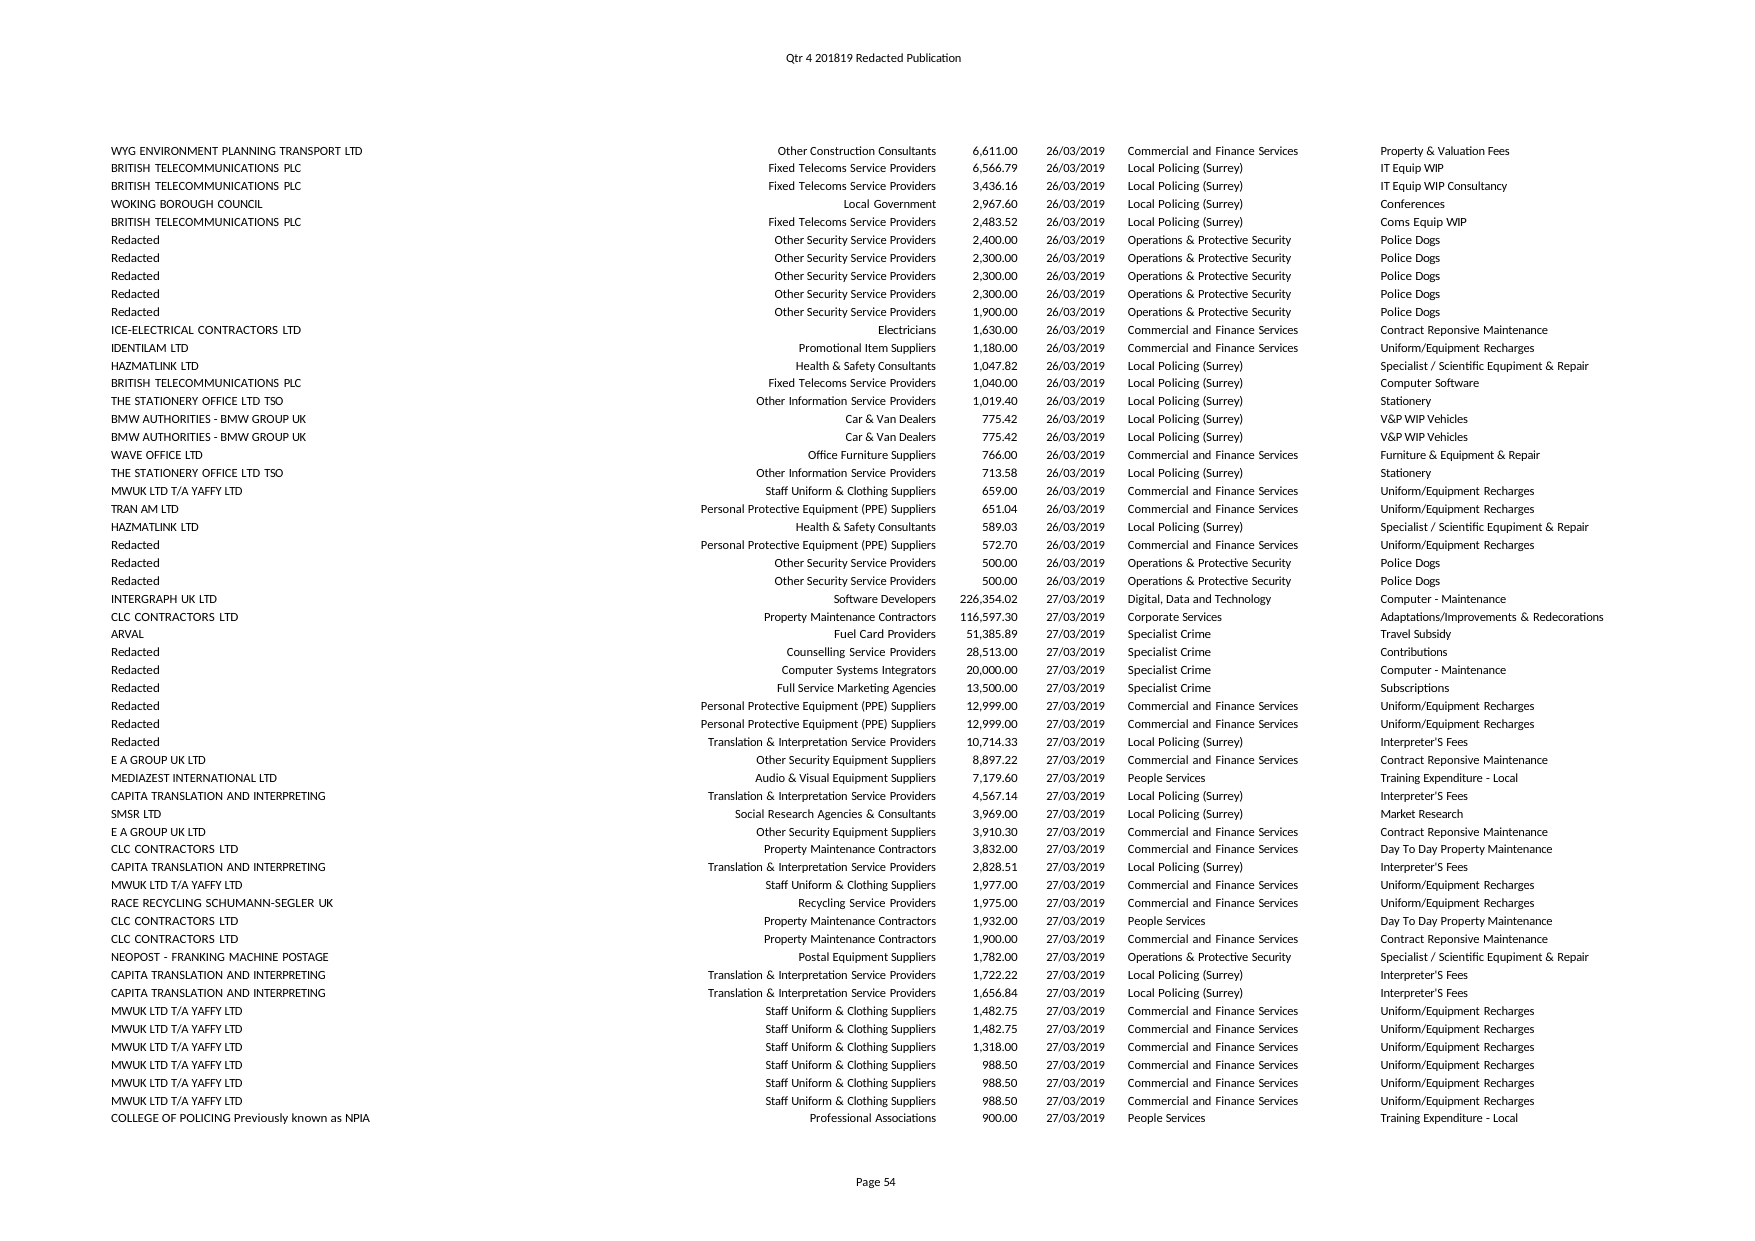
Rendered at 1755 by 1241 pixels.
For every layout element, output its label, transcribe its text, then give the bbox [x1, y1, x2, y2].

table_header Property & Valuation Fees [1342, 143, 1612, 160]
table_cell 2,967.60 [947, 196, 1031, 213]
table_cell Commercial and Finance Services [1116, 751, 1342, 769]
table_cell 26/03/2019 [1031, 500, 1116, 518]
table_header WYG ENVIRONMENT PLANNING TRANSPORT LTD [108, 143, 532, 160]
table_cell Staff Uniform & Clothing Suppliers [532, 1002, 947, 1020]
table_cell Car & Van Dealers [532, 429, 947, 447]
table_cell CAPITA TRANSLATION AND INTERPRETING [108, 787, 532, 805]
table_cell Redacted [108, 303, 532, 321]
table_cell People Services [1116, 1110, 1342, 1128]
table_cell Other Information Service Providers [532, 393, 947, 411]
table_cell 26/03/2019 [1031, 554, 1116, 572]
table_cell Local Policing (Surrey) [1116, 859, 1342, 877]
table_cell Local Policing (Surrey) [1116, 518, 1342, 536]
table_cell Redacted [108, 644, 532, 662]
table_cell Full Service Marketing Agencies [532, 680, 947, 697]
table_cell MWUK LTD T/A YAFFY LTD [108, 1074, 532, 1092]
table_cell 1,047.82 [947, 357, 1031, 375]
table_cell Staff Uniform & Clothing Suppliers [532, 1074, 947, 1092]
table_cell Redacted [108, 572, 532, 590]
table_cell Other Information Service Providers [532, 465, 947, 482]
table_cell 27/03/2019 [1031, 626, 1116, 644]
table_cell Commercial and Finance Services [1116, 321, 1342, 339]
table_cell 26/03/2019 [1031, 375, 1116, 393]
table_cell Other Security Service Providers [532, 572, 947, 590]
table_cell 26/03/2019 [1031, 429, 1116, 447]
table_cell 27/03/2019 [1031, 859, 1116, 877]
table_cell Contract Reponsive Maintenance [1342, 321, 1612, 339]
table_cell 2,483.52 [947, 214, 1031, 231]
table_cell Operations & Protective Security [1116, 285, 1342, 303]
table_cell Interpreter'S Fees [1342, 733, 1612, 751]
table_cell Police Dogs [1342, 267, 1612, 285]
table_cell INTERGRAPH UK LTD [108, 590, 532, 608]
table_cell Adaptations/Improvements & Redecorations [1342, 608, 1612, 626]
table_cell 988.50 [947, 1056, 1031, 1074]
table_cell 27/03/2019 [1031, 733, 1116, 751]
table_cell Operations & Protective Security [1116, 267, 1342, 285]
table_cell Personal Protective Equipment (PPE) Suppliers [532, 536, 947, 554]
table_cell Police Dogs [1342, 285, 1612, 303]
table_cell Property Maintenance Contractors [532, 608, 947, 626]
table_cell Translation & Interpretation Service Providers [532, 966, 947, 984]
table_cell Contributions [1342, 644, 1612, 662]
table_cell 572.70 [947, 536, 1031, 554]
table_cell Commercial and Finance Services [1116, 1056, 1342, 1074]
table_cell Computer - Maintenance [1342, 590, 1612, 608]
table_cell 659.00 [947, 483, 1031, 500]
table_cell THE STATIONERY OFFICE LTD TSO [108, 393, 532, 411]
table_cell Commercial and Finance Services [1116, 1002, 1342, 1020]
table_cell Operations & Protective Security [1116, 554, 1342, 572]
table_cell 26/03/2019 [1031, 196, 1116, 213]
table_cell 27/03/2019 [1031, 608, 1116, 626]
table_cell 27/03/2019 [1031, 698, 1116, 715]
table_cell Specialist Crime [1116, 626, 1342, 644]
table_cell Operations & Protective Security [1116, 231, 1342, 249]
table_cell 27/03/2019 [1031, 715, 1116, 733]
table_cell Uniform/Equipment Recharges [1342, 1092, 1612, 1110]
table_cell Police Dogs [1342, 303, 1612, 321]
table_cell Uniform/Equipment Recharges [1342, 1074, 1612, 1092]
table_cell Counselling Service Providers [532, 644, 947, 662]
table_cell HAZMATLINK LTD [108, 357, 532, 375]
table_cell Specialist Crime [1116, 662, 1342, 679]
table_cell Uniform/Equipment Recharges [1342, 339, 1612, 357]
table_cell IT Equip WIP [1342, 160, 1612, 178]
table_cell 27/03/2019 [1031, 984, 1116, 1002]
table_cell People Services [1116, 769, 1342, 787]
table_cell 27/03/2019 [1031, 1038, 1116, 1056]
table_cell IT Equip WIP Consultancy [1342, 178, 1612, 196]
table_cell 2,828.51 [947, 859, 1031, 877]
table_cell Staff Uniform & Clothing Suppliers [532, 1038, 947, 1056]
table_cell 3,436.16 [947, 178, 1031, 196]
table_cell 26/03/2019 [1031, 249, 1116, 267]
table_cell Commercial and Finance Services [1116, 1092, 1342, 1110]
table_cell 26/03/2019 [1031, 357, 1116, 375]
table_cell Contract Reponsive Maintenance [1342, 751, 1612, 769]
table_cell 500.00 [947, 572, 1031, 590]
table_cell Contract Reponsive Maintenance [1342, 823, 1612, 841]
table_cell Commercial and Finance Services [1116, 483, 1342, 500]
table_cell Translation & Interpretation Service Providers [532, 733, 947, 751]
table_cell 28,513.00 [947, 644, 1031, 662]
table_cell 775.42 [947, 411, 1031, 428]
table_cell Fuel Card Providers [532, 626, 947, 644]
table_cell Operations & Protective Security [1116, 948, 1342, 966]
table_cell Uniform/Equipment Recharges [1342, 483, 1612, 500]
table_cell 7,179.60 [947, 769, 1031, 787]
table_cell 27/03/2019 [1031, 1020, 1116, 1038]
table_cell Other Security Service Providers [532, 554, 947, 572]
table_cell 1,180.00 [947, 339, 1031, 357]
table_header Other Construction Consultants [532, 143, 947, 160]
table_cell CLC CONTRACTORS LTD [108, 913, 532, 930]
table_cell Commercial and Finance Services [1116, 823, 1342, 841]
table_cell Other Security Equipment Suppliers [532, 823, 947, 841]
table_cell Property Maintenance Contractors [532, 930, 947, 948]
table_cell 26/03/2019 [1031, 339, 1116, 357]
table_cell Day To Day Property Maintenance [1342, 841, 1612, 859]
table_cell Local Policing (Surrey) [1116, 787, 1342, 805]
table_cell Local Policing (Surrey) [1116, 411, 1342, 428]
table_cell 766.00 [947, 447, 1031, 464]
table_cell 26/03/2019 [1031, 393, 1116, 411]
table_cell Commercial and Finance Services [1116, 500, 1342, 518]
table_cell Computer - Maintenance [1342, 662, 1612, 679]
table_cell 26/03/2019 [1031, 321, 1116, 339]
table_cell 2,300.00 [947, 249, 1031, 267]
table_cell 651.04 [947, 500, 1031, 518]
table_cell Translation & Interpretation Service Providers [532, 787, 947, 805]
table_cell 27/03/2019 [1031, 787, 1116, 805]
table_cell SMSR LTD [108, 805, 532, 823]
table_cell 3,910.30 [947, 823, 1031, 841]
table_cell Redacted [108, 554, 532, 572]
table_cell ICE-ELECTRICAL CONTRACTORS LTD [108, 321, 532, 339]
table_cell 27/03/2019 [1031, 1074, 1116, 1092]
table_cell 27/03/2019 [1031, 662, 1116, 679]
table_cell Market Research [1342, 805, 1612, 823]
table_cell Redacted [108, 285, 532, 303]
table_cell 27/03/2019 [1031, 877, 1116, 894]
table_cell 775.42 [947, 429, 1031, 447]
table_cell 27/03/2019 [1031, 1110, 1116, 1128]
table_cell CAPITA TRANSLATION AND INTERPRETING [108, 984, 532, 1002]
table_cell Health & Safety Consultants [532, 518, 947, 536]
table_cell 27/03/2019 [1031, 751, 1116, 769]
table_cell 26/03/2019 [1031, 214, 1116, 231]
table_cell TRAN AM LTD [108, 500, 532, 518]
table_cell Social Research Agencies & Consultants [532, 805, 947, 823]
table_cell MWUK LTD T/A YAFFY LTD [108, 1092, 532, 1110]
table_cell Software Developers [532, 590, 947, 608]
table_cell 10,714.33 [947, 733, 1031, 751]
table_cell 1,040.00 [947, 375, 1031, 393]
table_cell 6,566.79 [947, 160, 1031, 178]
table_cell Stationery [1342, 465, 1612, 482]
table_cell Personal Protective Equipment (PPE) Suppliers [532, 500, 947, 518]
table_cell HAZMATLINK LTD [108, 518, 532, 536]
table_cell Local Policing (Surrey) [1116, 196, 1342, 213]
table_cell Uniform/Equipment Recharges [1342, 1056, 1612, 1074]
table_cell 2,300.00 [947, 267, 1031, 285]
table_cell Professional Associations [532, 1110, 947, 1128]
table_cell Uniform/Equipment Recharges [1342, 1002, 1612, 1020]
table_cell Travel Subsidy [1342, 626, 1612, 644]
table_cell 26/03/2019 [1031, 411, 1116, 428]
table_cell Specialist / Scientific Equpiment & Repair [1342, 357, 1612, 375]
table_cell CAPITA TRANSLATION AND INTERPRETING [108, 966, 532, 984]
table_cell Commercial and Finance Services [1116, 930, 1342, 948]
table_cell Other Security Service Providers [532, 231, 947, 249]
table_cell MWUK LTD T/A YAFFY LTD [108, 483, 532, 500]
table_cell Uniform/Equipment Recharges [1342, 536, 1612, 554]
table_cell Local Policing (Surrey) [1116, 357, 1342, 375]
table_cell Subscriptions [1342, 680, 1612, 697]
table_cell 1,977.00 [947, 877, 1031, 894]
table_cell 1,318.00 [947, 1038, 1031, 1056]
table_cell MWUK LTD T/A YAFFY LTD [108, 877, 532, 894]
table_cell Uniform/Equipment Recharges [1342, 715, 1612, 733]
table_cell CLC CONTRACTORS LTD [108, 608, 532, 626]
table_cell Staff Uniform & Clothing Suppliers [532, 1020, 947, 1038]
table_cell CLC CONTRACTORS LTD [108, 930, 532, 948]
table_cell THE STATIONERY OFFICE LTD TSO [108, 465, 532, 482]
table_cell Local Policing (Surrey) [1116, 984, 1342, 1002]
table_cell V&P WIP Vehicles [1342, 411, 1612, 428]
table_cell Commercial and Finance Services [1116, 841, 1342, 859]
table_cell Redacted [108, 536, 532, 554]
table_cell RACE RECYCLING SCHUMANN-SEGLER UK [108, 895, 532, 912]
table_cell 27/03/2019 [1031, 823, 1116, 841]
table_cell 26/03/2019 [1031, 267, 1116, 285]
table_cell BMW AUTHORITIES - BMW GROUP UK [108, 411, 532, 428]
table_cell WOKING BOROUGH COUNCIL [108, 196, 532, 213]
table_cell 51,385.89 [947, 626, 1031, 644]
table_cell 13,500.00 [947, 680, 1031, 697]
table_cell Local Policing (Surrey) [1116, 465, 1342, 482]
table_cell 3,832.00 [947, 841, 1031, 859]
table_cell MEDIAZEST INTERNATIONAL LTD [108, 769, 532, 787]
table_cell Commercial and Finance Services [1116, 536, 1342, 554]
table_cell Personal Protective Equipment (PPE) Suppliers [532, 715, 947, 733]
table_cell Local Policing (Surrey) [1116, 393, 1342, 411]
table_cell Translation & Interpretation Service Providers [532, 984, 947, 1002]
table_cell 26/03/2019 [1031, 231, 1116, 249]
table_cell Operations & Protective Security [1116, 303, 1342, 321]
table_cell Local Policing (Surrey) [1116, 214, 1342, 231]
table_cell Police Dogs [1342, 231, 1612, 249]
table_cell Fixed Telecoms Service Providers [532, 178, 947, 196]
table_cell 1,019.40 [947, 393, 1031, 411]
table_cell Uniform/Equipment Recharges [1342, 1020, 1612, 1038]
table_cell Local Policing (Surrey) [1116, 429, 1342, 447]
table_cell 27/03/2019 [1031, 805, 1116, 823]
table_cell 1,722.22 [947, 966, 1031, 984]
table_cell 27/03/2019 [1031, 841, 1116, 859]
table_cell Commercial and Finance Services [1116, 877, 1342, 894]
table_cell Interpreter'S Fees [1342, 966, 1612, 984]
table_cell 1,482.75 [947, 1002, 1031, 1020]
table_cell 12,999.00 [947, 698, 1031, 715]
table_cell 1,656.84 [947, 984, 1031, 1002]
table_cell Uniform/Equipment Recharges [1342, 1038, 1612, 1056]
table_cell Commercial and Finance Services [1116, 895, 1342, 912]
table_cell 26/03/2019 [1031, 465, 1116, 482]
table_cell Audio & Visual Equipment Suppliers [532, 769, 947, 787]
table_cell Staff Uniform & Clothing Suppliers [532, 877, 947, 894]
table_cell ARVAL [108, 626, 532, 644]
table_cell NEOPOST - FRANKING MACHINE POSTAGE [108, 948, 532, 966]
table_cell Commercial and Finance Services [1116, 1074, 1342, 1092]
table_cell Contract Reponsive Maintenance [1342, 930, 1612, 948]
table_cell Staff Uniform & Clothing Suppliers [532, 1056, 947, 1074]
table_cell 26/03/2019 [1031, 536, 1116, 554]
table_cell Promotional Item Suppliers [532, 339, 947, 357]
table_cell IDENTILAM LTD [108, 339, 532, 357]
table_cell Coms Equip WIP [1342, 214, 1612, 231]
table_cell Commercial and Finance Services [1116, 1038, 1342, 1056]
table_cell Other Security Service Providers [532, 249, 947, 267]
table_cell 988.50 [947, 1092, 1031, 1110]
table_cell Redacted [108, 267, 532, 285]
table_cell 1,482.75 [947, 1020, 1031, 1038]
table_cell Computer Software [1342, 375, 1612, 393]
table_cell 26/03/2019 [1031, 178, 1116, 196]
table_cell Fixed Telecoms Service Providers [532, 214, 947, 231]
table_cell 27/03/2019 [1031, 644, 1116, 662]
table_cell 27/03/2019 [1031, 948, 1116, 966]
table_cell MWUK LTD T/A YAFFY LTD [108, 1056, 532, 1074]
table_cell Redacted [108, 249, 532, 267]
table_cell Staff Uniform & Clothing Suppliers [532, 483, 947, 500]
table_cell 1,975.00 [947, 895, 1031, 912]
table_cell Uniform/Equipment Recharges [1342, 877, 1612, 894]
table_cell Property Maintenance Contractors [532, 913, 947, 930]
table_cell Fixed Telecoms Service Providers [532, 375, 947, 393]
table_cell Operations & Protective Security [1116, 249, 1342, 267]
table_cell Interpreter'S Fees [1342, 984, 1612, 1002]
table_cell Redacted [108, 698, 532, 715]
table_cell 27/03/2019 [1031, 966, 1116, 984]
table_cell BMW AUTHORITIES - BMW GROUP UK [108, 429, 532, 447]
table_cell Redacted [108, 231, 532, 249]
table_cell 26/03/2019 [1031, 285, 1116, 303]
table_cell 500.00 [947, 554, 1031, 572]
table_cell 988.50 [947, 1074, 1031, 1092]
table_cell BRITISH TELECOMMUNICATIONS PLC [108, 160, 532, 178]
table_cell Police Dogs [1342, 249, 1612, 267]
table_cell Other Security Service Providers [532, 267, 947, 285]
table_cell 26/03/2019 [1031, 483, 1116, 500]
table_cell Local Policing (Surrey) [1116, 966, 1342, 984]
table_cell Local Policing (Surrey) [1116, 375, 1342, 393]
table_cell 1,900.00 [947, 303, 1031, 321]
table_cell Local Government [532, 196, 947, 213]
table_cell Training Expenditure - Local [1342, 769, 1612, 787]
table_cell Redacted [108, 733, 532, 751]
table_cell MWUK LTD T/A YAFFY LTD [108, 1002, 532, 1020]
table_cell Stationery [1342, 393, 1612, 411]
table_cell 26/03/2019 [1031, 572, 1116, 590]
table_cell Commercial and Finance Services [1116, 698, 1342, 715]
table_cell Operations & Protective Security [1116, 572, 1342, 590]
table_cell People Services [1116, 913, 1342, 930]
table_cell Conferences [1342, 196, 1612, 213]
table_cell Specialist / Scientific Equpiment & Repair [1342, 518, 1612, 536]
table_cell 20,000.00 [947, 662, 1031, 679]
table_cell Other Security Service Providers [532, 285, 947, 303]
table_cell 2,300.00 [947, 285, 1031, 303]
table_cell MWUK LTD T/A YAFFY LTD [108, 1020, 532, 1038]
table_cell Recycling Service Providers [532, 895, 947, 912]
table_cell BRITISH TELECOMMUNICATIONS PLC [108, 214, 532, 231]
table_cell Staff Uniform & Clothing Suppliers [532, 1092, 947, 1110]
table_cell 1,630.00 [947, 321, 1031, 339]
table_cell Personal Protective Equipment (PPE) Suppliers [532, 698, 947, 715]
table_header 26/03/2019 [1031, 143, 1116, 160]
table_cell 27/03/2019 [1031, 590, 1116, 608]
table_cell WAVE OFFICE LTD [108, 447, 532, 464]
table_cell 26/03/2019 [1031, 160, 1116, 178]
table_cell Specialist Crime [1116, 680, 1342, 697]
table_cell Local Policing (Surrey) [1116, 178, 1342, 196]
table_cell 2,400.00 [947, 231, 1031, 249]
table_cell Specialist Crime [1116, 644, 1342, 662]
table_cell Uniform/Equipment Recharges [1342, 500, 1612, 518]
table_cell Commercial and Finance Services [1116, 715, 1342, 733]
table_cell 26/03/2019 [1031, 447, 1116, 464]
table_cell Redacted [108, 680, 532, 697]
table_cell 27/03/2019 [1031, 895, 1116, 912]
table_cell Redacted [108, 662, 532, 679]
table_cell Local Policing (Surrey) [1116, 160, 1342, 178]
table_cell BRITISH TELECOMMUNICATIONS PLC [108, 375, 532, 393]
table_cell COLLEGE OF POLICING Previously known as NPIA [108, 1110, 532, 1128]
table_cell E A GROUP UK LTD [108, 751, 532, 769]
table_cell Postal Equipment Suppliers [532, 948, 947, 966]
table_cell 713.58 [947, 465, 1031, 482]
table_cell Interpreter'S Fees [1342, 787, 1612, 805]
table_cell 226,354.02 [947, 590, 1031, 608]
table_cell Translation & Interpretation Service Providers [532, 859, 947, 877]
table_cell 12,999.00 [947, 715, 1031, 733]
table_cell Office Furniture Suppliers [532, 447, 947, 464]
table_cell Commercial and Finance Services [1116, 1020, 1342, 1038]
table_cell 1,932.00 [947, 913, 1031, 930]
table_cell Redacted [108, 715, 532, 733]
table_cell Fixed Telecoms Service Providers [532, 160, 947, 178]
table_cell MWUK LTD T/A YAFFY LTD [108, 1038, 532, 1056]
table_cell Police Dogs [1342, 554, 1612, 572]
table_cell 900.00 [947, 1110, 1031, 1128]
table_header 6,611.00 [947, 143, 1031, 160]
table_cell Corporate Services [1116, 608, 1342, 626]
table_cell 27/03/2019 [1031, 1056, 1116, 1074]
table_cell Commercial and Finance Services [1116, 447, 1342, 464]
table_cell Commercial and Finance Services [1116, 339, 1342, 357]
table_cell Furniture & Equipment & Repair [1342, 447, 1612, 464]
table_cell Local Policing (Surrey) [1116, 805, 1342, 823]
table_header Commercial and Finance Services [1116, 143, 1342, 160]
table_cell Local Policing (Surrey) [1116, 733, 1342, 751]
table_cell Digital, Data and Technology [1116, 590, 1342, 608]
table_cell Other Security Equipment Suppliers [532, 751, 947, 769]
table_cell CAPITA TRANSLATION AND INTERPRETING [108, 859, 532, 877]
table_cell E A GROUP UK LTD [108, 823, 532, 841]
table_cell Other Security Service Providers [532, 303, 947, 321]
table_cell 1,782.00 [947, 948, 1031, 966]
table_cell 27/03/2019 [1031, 1002, 1116, 1020]
table_cell 26/03/2019 [1031, 518, 1116, 536]
table_cell 589.03 [947, 518, 1031, 536]
table_cell 27/03/2019 [1031, 913, 1116, 930]
table_cell 27/03/2019 [1031, 769, 1116, 787]
table_cell Electricians [532, 321, 947, 339]
table_cell 27/03/2019 [1031, 930, 1116, 948]
table_cell 8,897.22 [947, 751, 1031, 769]
table_cell 27/03/2019 [1031, 680, 1116, 697]
table_cell Uniform/Equipment Recharges [1342, 698, 1612, 715]
table_cell 26/03/2019 [1031, 303, 1116, 321]
table_cell CLC CONTRACTORS LTD [108, 841, 532, 859]
table_cell V&P WIP Vehicles [1342, 429, 1612, 447]
table_cell Computer Systems Integrators [532, 662, 947, 679]
table_cell Uniform/Equipment Recharges [1342, 895, 1612, 912]
table_cell 3,969.00 [947, 805, 1031, 823]
table_cell Training Expenditure - Local [1342, 1110, 1612, 1128]
table_cell Health & Safety Consultants [532, 357, 947, 375]
table_cell 27/03/2019 [1031, 1092, 1116, 1110]
table_cell Day To Day Property Maintenance [1342, 913, 1612, 930]
table_cell Interpreter'S Fees [1342, 859, 1612, 877]
table_cell 4,567.14 [947, 787, 1031, 805]
table_cell Specialist / Scientific Equpiment & Repair [1342, 948, 1612, 966]
table_cell Police Dogs [1342, 572, 1612, 590]
table_cell Property Maintenance Contractors [532, 841, 947, 859]
table_cell 1,900.00 [947, 930, 1031, 948]
table_cell Car & Van Dealers [532, 411, 947, 428]
table_cell BRITISH TELECOMMUNICATIONS PLC [108, 178, 532, 196]
table_cell 116,597.30 [947, 608, 1031, 626]
